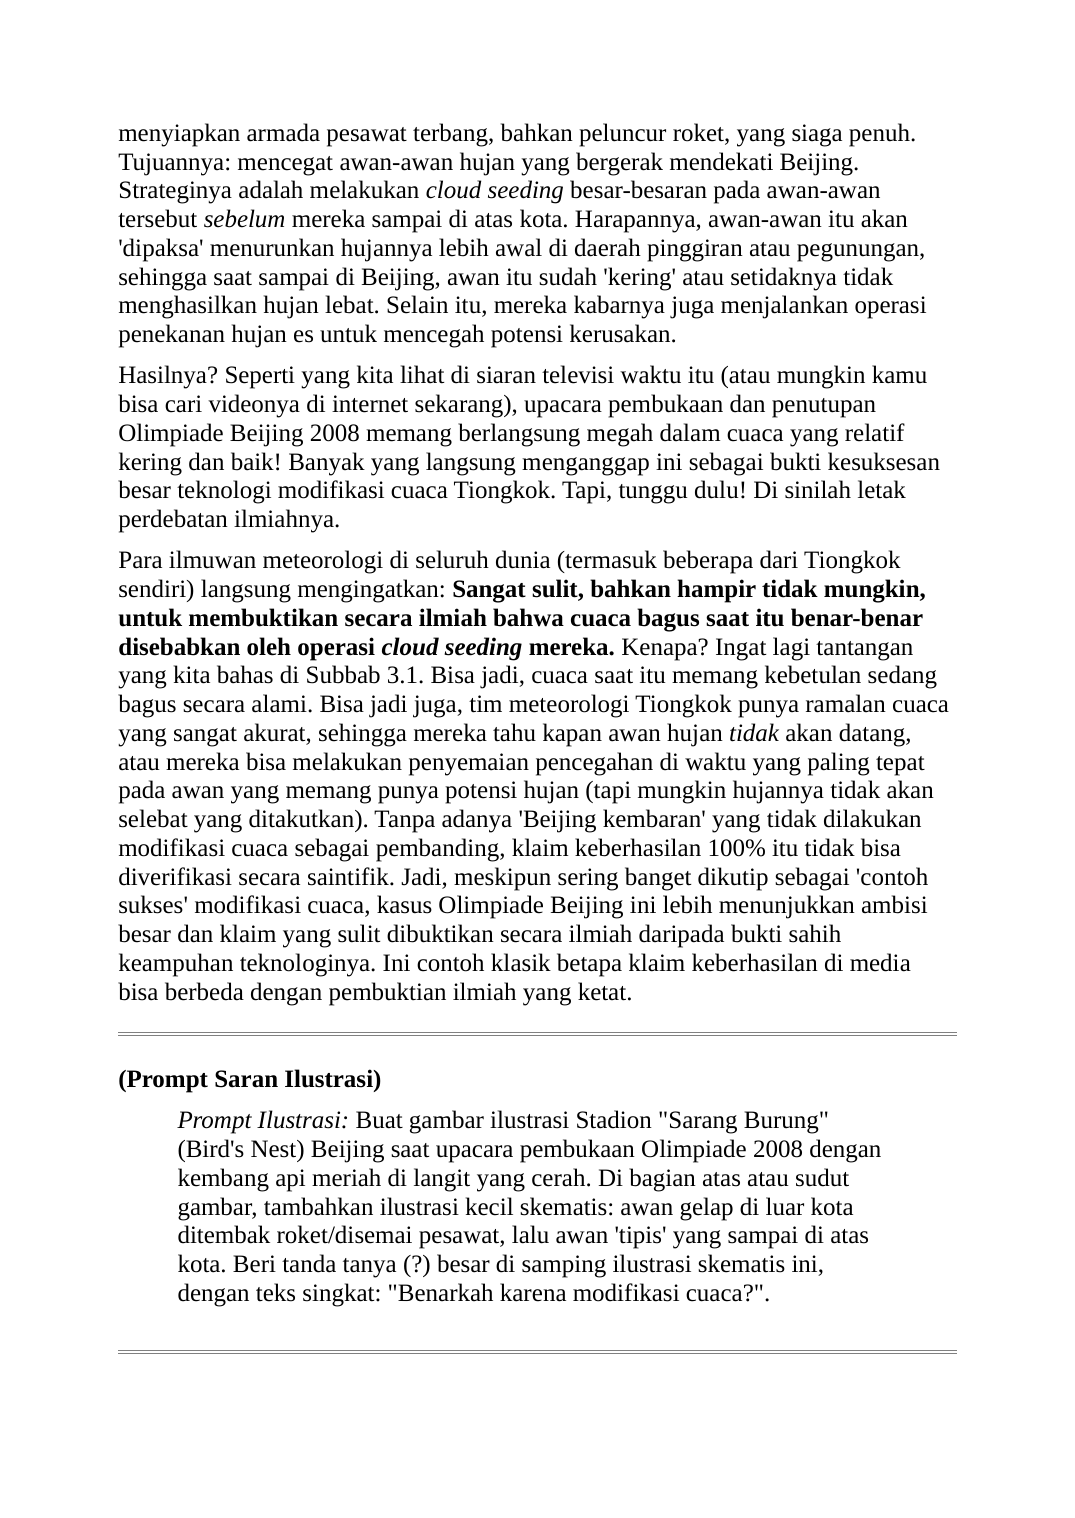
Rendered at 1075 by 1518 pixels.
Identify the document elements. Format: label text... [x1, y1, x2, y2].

text (Prompt Saran Ilustrasi) [118, 1064, 957, 1093]
text Hasilnya? Seperti yang kita lihat di siaran televisi waktu itu (atau mungkin kamu bisa cari videonya di internet sekarang), upacara pembukaan dan penutupan Olimpiade Beijing 2008 memang berlangsung megah dalam cuaca yang relatif kering dan baik! Banyak yang langsung menganggap ini sebagai bukti kesuksesan besar teknologi modifikasi cuaca Tiongkok. Tapi, tunggu dulu! Di sinilah letak perdebatan ilmiahnya. [118, 361, 957, 533]
text Para ilmuwan meteorologi di seluruh dunia (termasuk beberapa dari Tiongkok sendiri) langsung mengingatkan: Sangat sulit, bahkan hampir tidak mungkin, untuk membuktikan secara ilmiah bahwa cuaca bagus saat itu benar-benar disebabkan oleh operasi cloud seeding mereka. Kenapa? Ingat lagi tantangan yang kita bahas di Subbab 3.1. Bisa jadi, cuaca saat itu memang kebetulan sedang bagus secara alami. Bisa jadi juga, tim meteorologi Tiongkok punya ramalan cuaca yang sangat akurat, sehingga mereka tahu kapan awan hujan tidak akan datang, atau mereka bisa melakukan penyemaian pencegahan di waktu yang paling tepat pada awan yang memang punya potensi hujan (tapi mungkin hujannya tidak akan selebat yang ditakutkan). Tanpa adanya 'Beijing kembaran' yang tidak dilakukan modifikasi cuaca sebagai pembanding, klaim keberhasilan 100% itu tidak bisa diverifikasi secara saintifik. Jadi, meskipun sering banget dikutip sebagai 'contoh sukses' modifikasi cuaca, kasus Olimpiade Beijing ini lebih menunjukkan ambisi besar dan klaim yang sulit dibuktikan secara ilmiah daripada bukti sahih keampuhan teknologinya. Ini contoh klasik betapa klaim keberhasilan di media bisa berbeda dengan pembuktian ilmiah yang ketat. [118, 546, 957, 1006]
text menyiapkan armada pesawat terbang, bahkan peluncur roket, yang siaga penuh. Tujuannya: mencegat awan-awan hujan yang bergerak mendekati Beijing. Strateginya adalah melakukan cloud seeding besar-besaran pada awan-awan tersebut sebelum mereka sampai di atas kota. Harapannya, awan-awan itu akan 'dipaksa' menurunkan hujannya lebih awal di daerah pinggiran atau pegunungan, sehingga saat sampai di Beijing, awan itu sudah 'kering' atau setidaknya tidak menghasilkan hujan lebat. Selain itu, mereka kabarnya juga menjalankan operasi penekanan hujan es untuk mencegah potensi kerusakan. [118, 118, 957, 348]
text Prompt Ilustrasi: Buat gambar ilustrasi Stadion "Sarang Burung" (Bird's Nest) Beijing saat upacara pembukaan Olimpiade 2008 dengan kembang api meriah di langit yang cerah. Di bagian atas atau sudut gambar, tambahkan ilustrasi kecil skematis: awan gelap di luar kota ditembak roket/disemai pesawat, lalu awan 'tipis' yang sampai di atas kota. Beri tanda tanya (?) besar di samping ilustrasi skematis ini, dengan teks singkat: "Benarkah karena modifikasi cuaca?". [177, 1106, 898, 1307]
